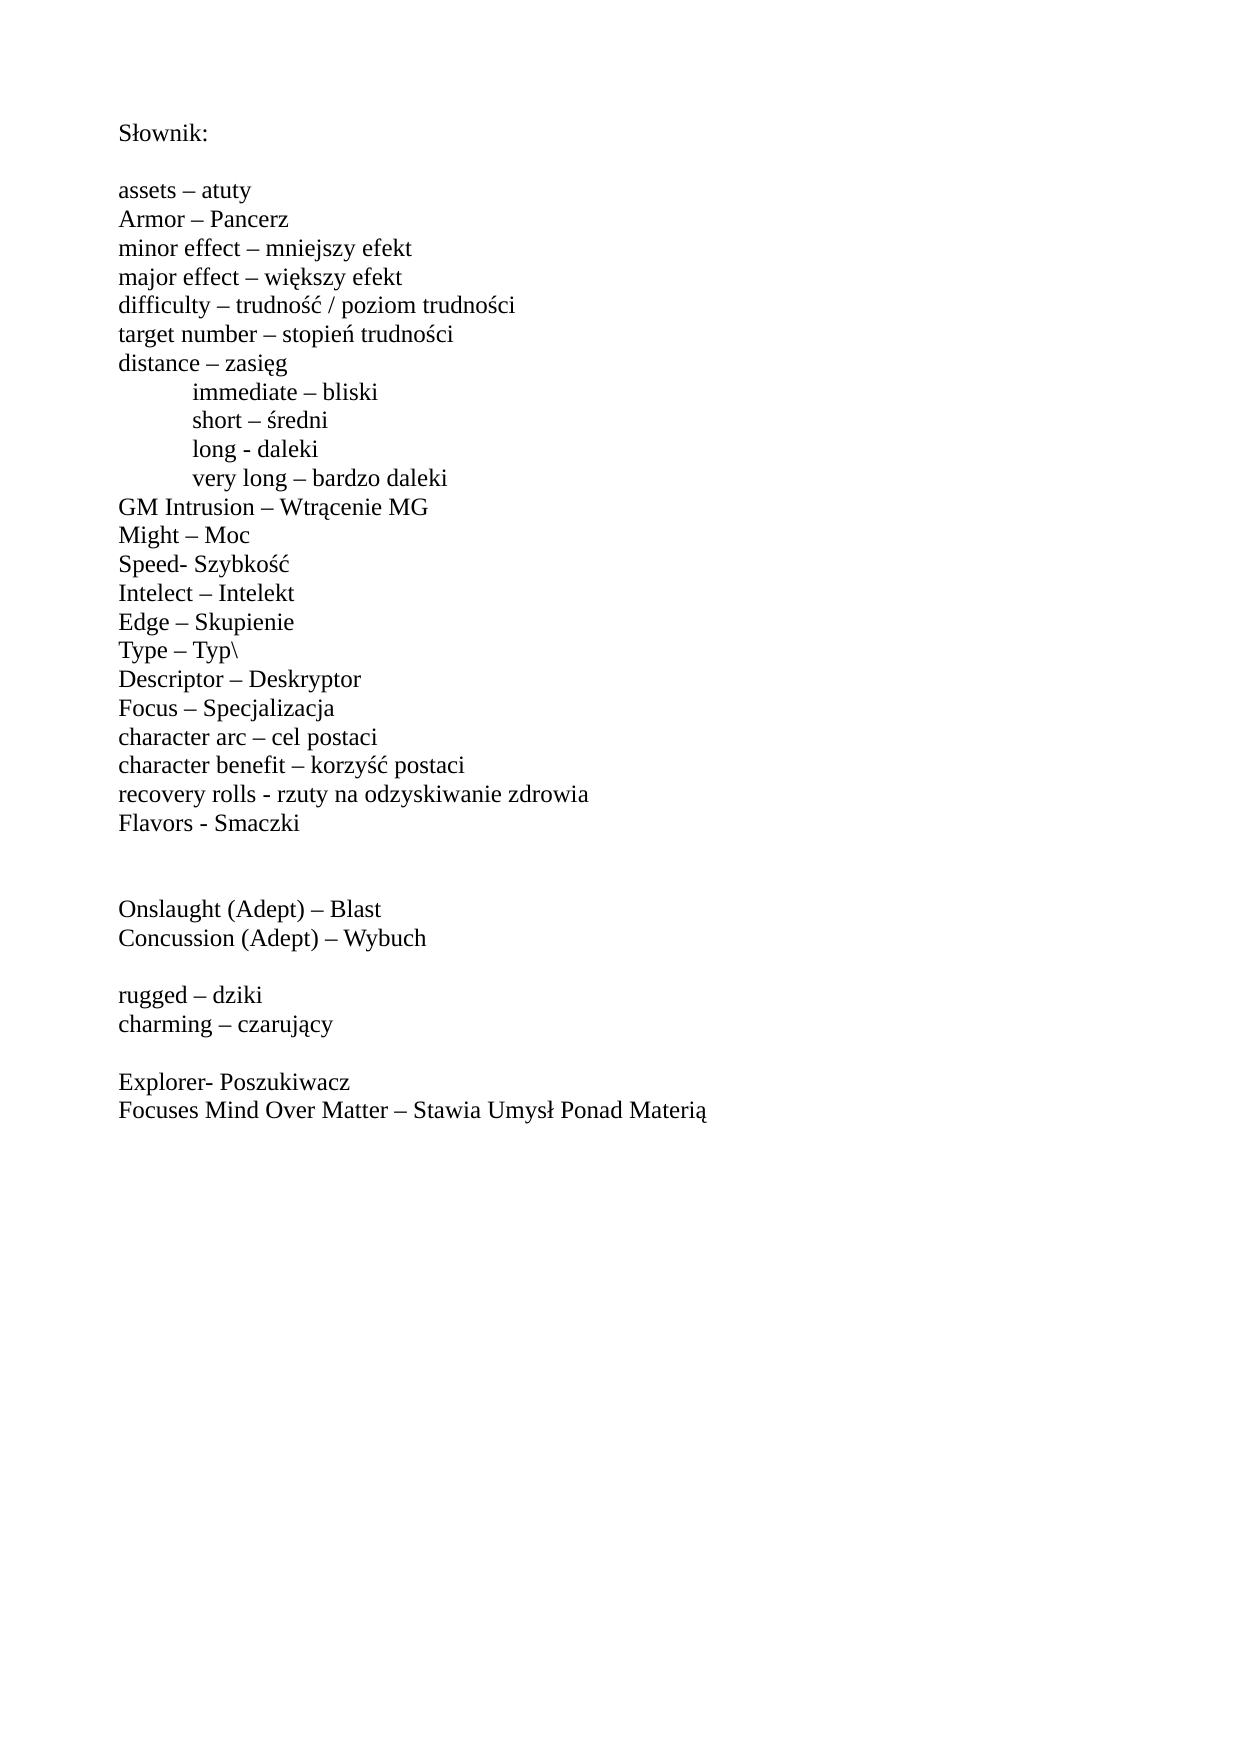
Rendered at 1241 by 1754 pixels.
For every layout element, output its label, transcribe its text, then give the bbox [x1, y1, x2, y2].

text immediate – bliski [118, 377, 1122, 406]
text rugged – dziki [118, 981, 1122, 1009]
text minor effect – mniejszy efekt [118, 233, 1122, 262]
text assets – atuty [118, 176, 1122, 204]
text Focus – Specjalizacja [118, 693, 1122, 722]
text Intelect – Intelekt [118, 578, 1122, 607]
text difficulty – trudność / poziom trudności [118, 291, 1122, 319]
text Concussion (Adept) – Wybuch [118, 923, 1122, 952]
text Edge – Skupienie [118, 607, 1122, 636]
text recovery rolls - rzuty na odzyskiwanie zdrowia [118, 779, 1122, 808]
text character benefit – korzyść postaci [118, 751, 1122, 779]
text charming – czarujący [118, 1009, 1122, 1038]
text Might – Moc [118, 521, 1122, 549]
text very long – bardzo daleki [118, 463, 1122, 492]
text Explorer- Poszukiwacz [118, 1067, 1122, 1096]
text Armor – Pancerz [118, 204, 1122, 233]
text Onslaught (Adept) – Blast [118, 894, 1122, 923]
text Focuses Mind Over Matter – Stawia Umysł Ponad Materią [118, 1096, 1122, 1124]
text short – średni [118, 406, 1122, 434]
text target number – stopień trudności [118, 319, 1122, 348]
text Speed- Szybkość [118, 549, 1122, 578]
text Słownik: [118, 118, 1122, 147]
text GM Intrusion – Wtrącenie MG [118, 492, 1122, 521]
text distance – zasięg [118, 348, 1122, 377]
text Descriptor – Deskryptor [118, 664, 1122, 693]
text long - daleki [118, 434, 1122, 463]
text Flavors - Smaczki [118, 808, 1122, 837]
text Type – Typ\ [118, 636, 1122, 664]
text character arc – cel postaci [118, 722, 1122, 751]
text major effect – większy efekt [118, 262, 1122, 291]
